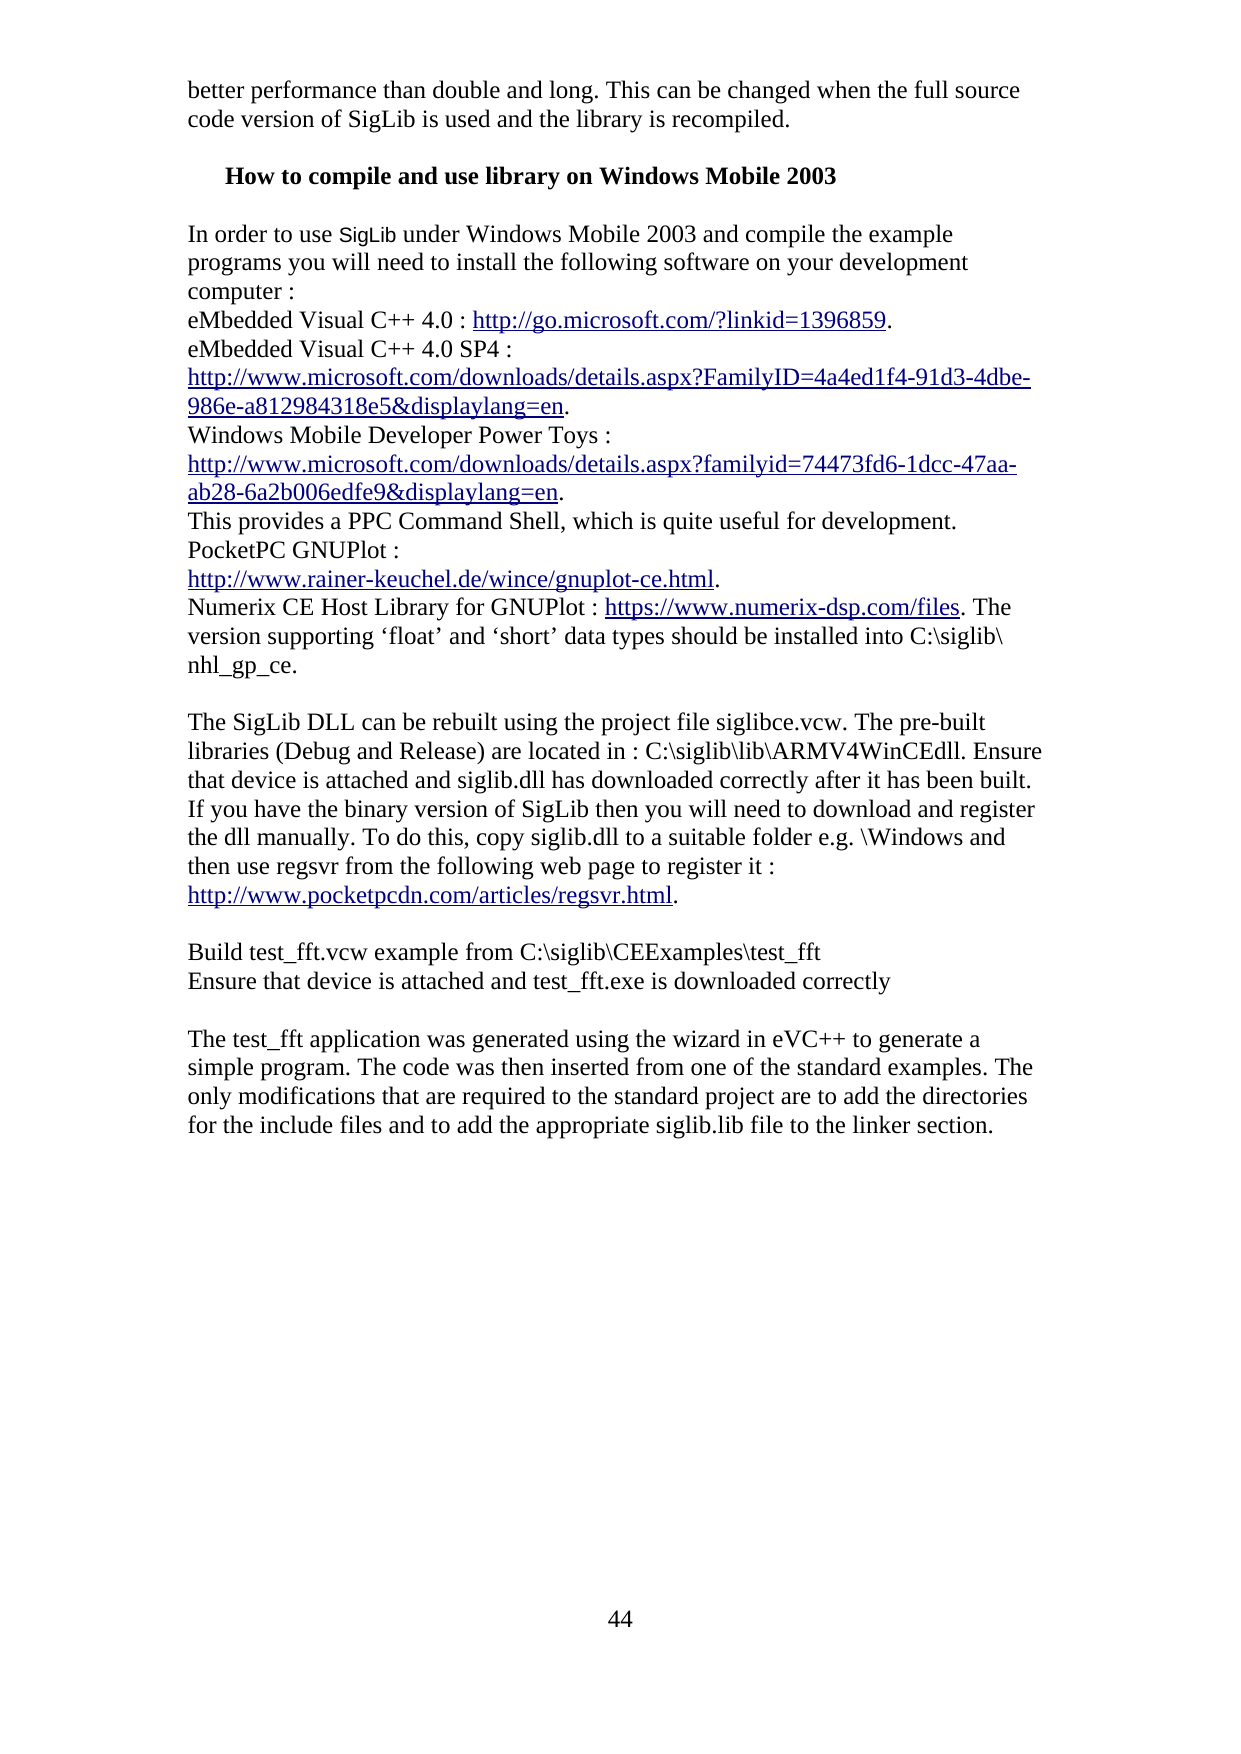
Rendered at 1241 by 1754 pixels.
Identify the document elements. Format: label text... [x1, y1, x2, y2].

text eMbedded Visual C++ 4.0 SP4 : [187, 334, 1053, 362]
text The SigLib DLL can be rebuilt using the project file siglibce.vcw. The pre-built libraries (Debug and Release) are located in : C:\siglib\lib\ARMV4WinCEdll. Ensure that device is attached and siglib.dll has downloaded correctly after it has been built. If you have the binary version of SigLib then you will need to download and register the dll manually. To do this, copy siglib.dll to a suitable folder e.g. \Windows and then use regsvr from the following web page to register it : http://www.pocketpcdn.com/articles/regsvr.html. [187, 707, 1053, 909]
text Windows Mobile Developer Power Toys : [187, 420, 1053, 449]
text http://www.rainer-keuchel.de/wince/gnuplot-ce.html. Numerix CE Host Library for GNUPlot : https://www.numerix-dsp.com/files. The version supporting ‘float’ and ‘short’ data types should be installed into C:\siglib\nhl_gp_ce. [187, 564, 1053, 679]
text http://www.microsoft.com/downloads/details.aspx?FamilyID=4a4ed1f4-91d3-4dbe-986e-a812984318e5&displaylang=en. [187, 362, 1053, 420]
text In order to use SigLib under Windows Mobile 2003 and compile the example programs you will need to install the following software on your development computer : [187, 219, 1053, 305]
text better performance than double and long. This can be changed when the full source code version of SigLib is used and the library is recompiled. [187, 75, 1053, 132]
text eMbedded Visual C++ 4.0 : http://go.microsoft.com/?linkid=1396859. [187, 305, 1053, 334]
text Ensure that device is attached and test_fft.exe is downloaded correctly [187, 966, 1053, 995]
text http://www.microsoft.com/downloads/details.aspx?familyid=74473fd6-1dcc-47aa-ab28-6a2b006edfe9&displaylang=en. This provides a PPC Command Shell, which is quite useful for development. PocketPC GNUPlot : [187, 449, 1053, 564]
subtitle How to compile and use library on Windows Mobile 2003 [225, 161, 1053, 190]
text Build test_fft.vcw example from C:\siglib\CEExamples\test_fft [187, 937, 1053, 966]
text The test_fft application was generated using the wizard in eVC++ to generate a simple program. The code was then inserted from one of the standard examples. The only modifications that are required to the standard project are to add the directories for the include files and to add the appropriate siglib.lib file to the linker section. [187, 1024, 1053, 1139]
